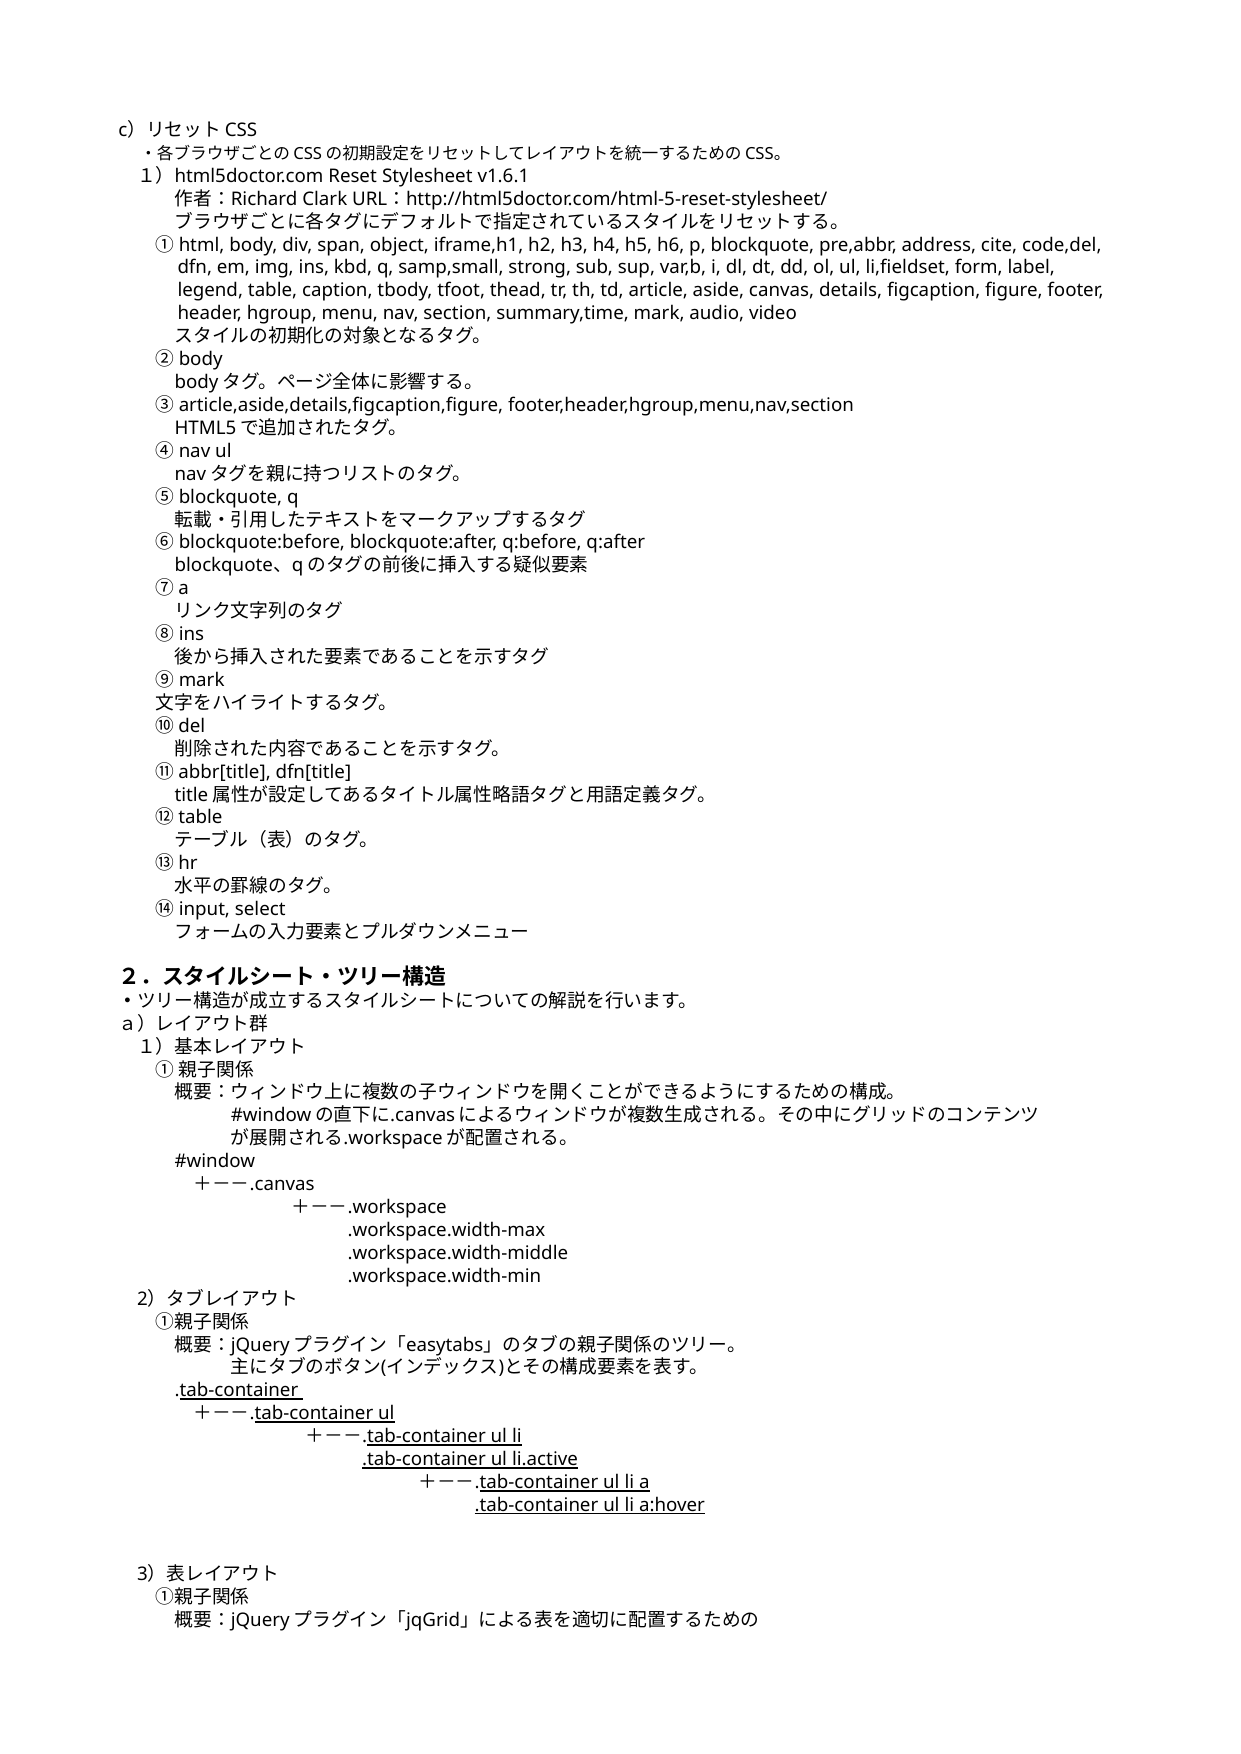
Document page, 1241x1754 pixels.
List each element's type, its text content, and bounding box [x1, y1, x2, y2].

text ・各ブラウザごとのCSSの初期設定をリセットしてレイアウトを統一するためのCSS。 [140, 141, 1122, 164]
text .workspace.width-middle [118, 1241, 1122, 1264]
text ⑫table [118, 806, 1122, 828]
text 水平の罫線のタグ。 [118, 874, 1122, 897]
text ＋－－.tab-container ul [118, 1401, 1122, 1424]
text １）基本レイアウト [118, 1035, 1122, 1058]
text ② body [118, 347, 1122, 370]
text .tab-container [118, 1378, 1122, 1401]
text .tab-container ul li a:hover [118, 1493, 1122, 1516]
text 概要：ウィンドウ上に複数の子ウィンドウを開くことができるようにするための構成。 [118, 1081, 1122, 1103]
text が展開される.workspaceが配置される。 [118, 1126, 1122, 1149]
text ⑤ blockquote, q [118, 485, 1122, 508]
text ①親子関係 [118, 1585, 1122, 1608]
text リンク文字列のタグ [118, 599, 1122, 622]
text フォームの入力要素とプルダウンメニュー [118, 920, 1122, 943]
text 文字をハイライトするタグ。 [118, 691, 1122, 714]
text ａ）レイアウト群 [118, 1012, 1122, 1035]
text ＋－－.tab-container ul li [118, 1424, 1122, 1447]
text title属性が設定してあるタイトル属性略語タグと用語定義タグ。 [118, 783, 1122, 806]
text ①親子関係 [118, 1310, 1122, 1333]
text 作者：Richard Clark URL：http://html5doctor.com/html-5-reset-stylesheet/ [118, 187, 1122, 210]
text ⑨ mark [118, 668, 1122, 691]
text .workspace.width-min [118, 1264, 1122, 1287]
text blockquote、qのタグの前後に挿入する疑似要素 [118, 553, 1122, 576]
text .workspace.width-max [118, 1218, 1122, 1241]
text 削除された内容であることを示すタグ。 [118, 737, 1122, 760]
text ＋－－.workspace [118, 1195, 1122, 1218]
text 概要：jQueryプラグイン「jqGrid」による表を適切に配置するための [118, 1608, 1122, 1631]
text ＋－－.tab-container ul li a [118, 1470, 1122, 1493]
text ① html, body, div, span, object, iframe,h1, h2, h3, h4, h5, h6, p, blockquote, pre,abbr, address, cite, code,del, dfn, em, img, ins, kbd, q, samp,small, strong, sub, sup, var,b, i, dl, dt, dd, ol, ul, li,fieldset, form, label, legend, table, caption, tbody, tfoot, thead, tr, th, td, article, aside, canvas, details, figcaption, figure, footer, header, hgroup, menu, nav, section, summary,time, mark, audio, video [118, 233, 1122, 324]
text ⑬hr [118, 851, 1122, 874]
text c）リセットCSS [118, 118, 1122, 141]
text #windowの直下に.canvasによるウィンドウが複数生成される。その中にグリッドのコンテンツ [118, 1103, 1122, 1126]
text ２．スタイルシート・ツリー構造 [118, 966, 1122, 989]
text 概要：jQueryプラグイン「easytabs」のタブの親子関係のツリー。 [118, 1333, 1122, 1356]
text ⑪abbr[title], dfn[title] [118, 760, 1122, 783]
text テーブル（表）のタグ。 [118, 828, 1122, 851]
text スタイルの初期化の対象となるタグ。 [118, 324, 1122, 347]
text ・ツリー構造が成立するスタイルシートについての解説を行います。 [118, 989, 1122, 1012]
text 2）タブレイアウト [118, 1287, 1122, 1310]
text ④ nav ul [118, 439, 1122, 462]
text 3）表レイアウト [118, 1562, 1122, 1585]
text ⑭ input, select [118, 897, 1122, 920]
text .tab-container ul li.active [118, 1447, 1122, 1470]
text #window [118, 1149, 1122, 1172]
text ③ article,aside,details,figcaption,figure, footer,header,hgroup,menu,nav,section [118, 393, 1122, 416]
text ⑩del [118, 714, 1122, 737]
text navタグを親に持つリストのタグ。 [118, 462, 1122, 485]
text ブラウザごとに各タグにデフォルトで指定されているスタイルをリセットする。 [118, 210, 1122, 233]
text 転載・引用したテキストをマークアップするタグ [118, 508, 1122, 531]
text ⑥ blockquote:before, blockquote:after, q:before, q:after [118, 531, 1122, 553]
text HTML5で追加されたタグ。 [118, 416, 1122, 439]
text ＋－－.canvas [118, 1172, 1122, 1195]
text ⑦a [118, 576, 1122, 599]
text ⑧ ins [118, 622, 1122, 645]
text 後から挿入された要素であることを示すタグ [118, 645, 1122, 668]
text 主にタブのボタン(インデックス)とその構成要素を表す。 [118, 1356, 1122, 1378]
text ① 親子関係 [118, 1058, 1122, 1081]
text bodyタグ。ページ全体に影響する。 [118, 370, 1122, 393]
text １）html5doctor.com Reset Stylesheet v1.6.1 [118, 164, 1122, 187]
